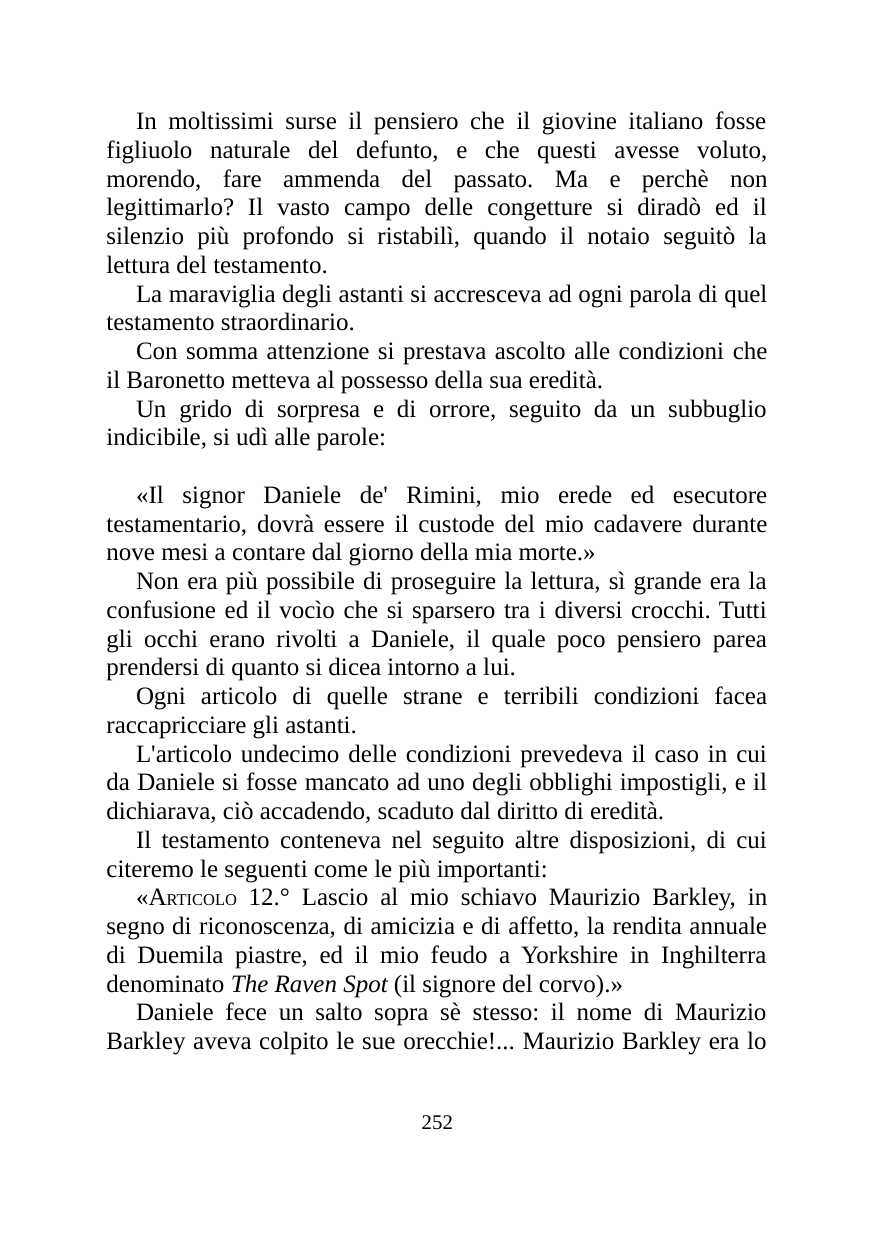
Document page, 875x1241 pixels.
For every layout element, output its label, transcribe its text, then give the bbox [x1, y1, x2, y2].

text Con somma attenzione si prestava ascolto alle condizioni che il Baronetto metteva al possesso della sua eredità. [106, 336, 768, 394]
text Non era più possibile di proseguire la lettura, sì grande era la confusione ed il vocìo che si sparsero tra i diversi crocchi. Tutti gli occhi erano rivolti a Daniele, il quale poco pensiero parea prendersi di quanto si dicea intorno a lui. [106, 566, 768, 681]
text Daniele fece un salto sopra sè stesso: il nome di Maurizio Barkley aveva colpito le sue orecchie!... Maurizio Barkley era lo [106, 997, 768, 1055]
text «Il signor Daniele de' Rimini, mio erede ed esecutore testamentario, dovrà essere il custode del mio cadavere durante nove mesi a contare dal giorno della mia morte.» [106, 480, 768, 566]
text La maraviglia degli astanti si accresceva ad ogni parola di quel testamento straordinario. [106, 279, 768, 336]
text Il testamento conteneva nel seguito altre disposizioni, di cui citeremo le seguenti come le più importanti: [106, 825, 768, 882]
text L'articolo undecimo delle condizioni prevedeva il caso in cui da Daniele si fosse mancato ad uno degli obblighi impostigli, e il dichiarava, ciò accadendo, scaduto dal diritto di eredità. [106, 739, 768, 825]
text Un grido di sorpresa e di orrore, seguito da un subbuglio indicibile, si udì alle parole: [106, 394, 768, 451]
text «Articolo 12.° Lascio al mio schiavo Maurizio Barkley, in segno di riconoscenza, di amicizia e di affetto, la rendita annuale di Duemila piastre, ed il mio feudo a Yorkshire in Inghilterra denominato The Raven Spot (il signore del corvo).» [106, 882, 768, 997]
text In moltissimi surse il pensiero che il giovine italiano fosse figliuolo naturale del defunto, e che questi avesse voluto, morendo, fare ammenda del passato. Ma e perchè non legittimarlo? Il vasto campo delle congetture si diradò ed il silenzio più profondo si ristabilì, quando il notaio seguitò la lettura del testamento. [106, 106, 768, 279]
text Ogni articolo di quelle strane e terribili condizioni facea raccapricciare gli astanti. [106, 681, 768, 739]
